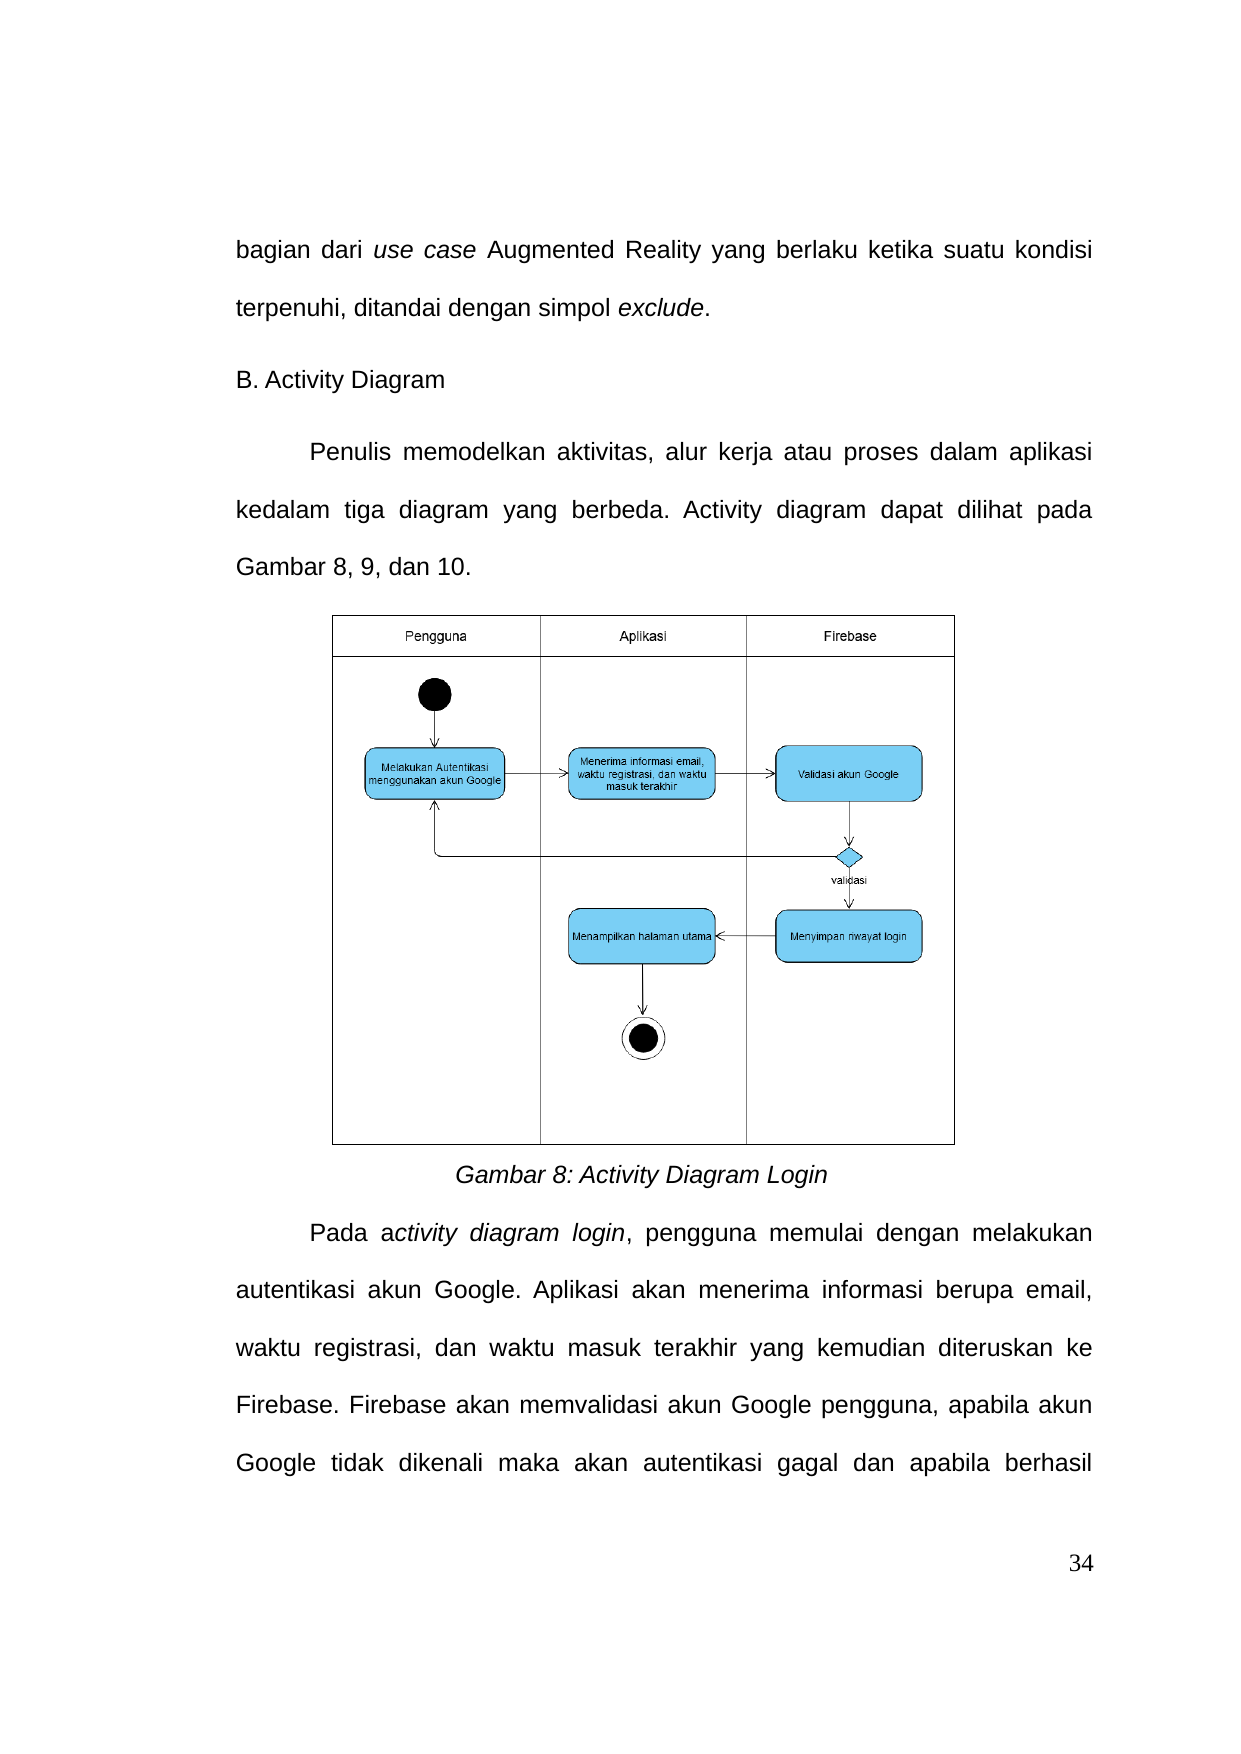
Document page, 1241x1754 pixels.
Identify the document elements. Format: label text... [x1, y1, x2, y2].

text bagian dari use case Augmented Reality yang berlaku ketika suatu kondisi terpenuhi, ditandai dengan simpol exclude. [236, 236, 1093, 322]
text Penulis memodelkan aktivitas, alur kerja atau proses dalam aplikasi kedalam tiga diagram yang berbeda. Activity diagram dapat dilihat pada Gambar 8, 9, dan 10. [236, 437, 1093, 581]
text B. Activity Diagram [236, 365, 1093, 394]
text Pada activity diagram login, pengguna memulai dengan melakukan autentikasi akun Google. Aplikasi akan menerima informasi berupa email, waktu registrasi, dan waktu masuk terakhir yang kemudian diteruskan ke Firebase. Firebase akan memvalidasi akun Google pengguna, apabila akun Google tidak dikenali maka akan autentikasi gagal dan apabila berhasil [236, 1161, 1093, 1477]
picture [315, 603, 968, 1161]
text Gambar 8: Activity Diagram Login [306, 1161, 978, 1189]
